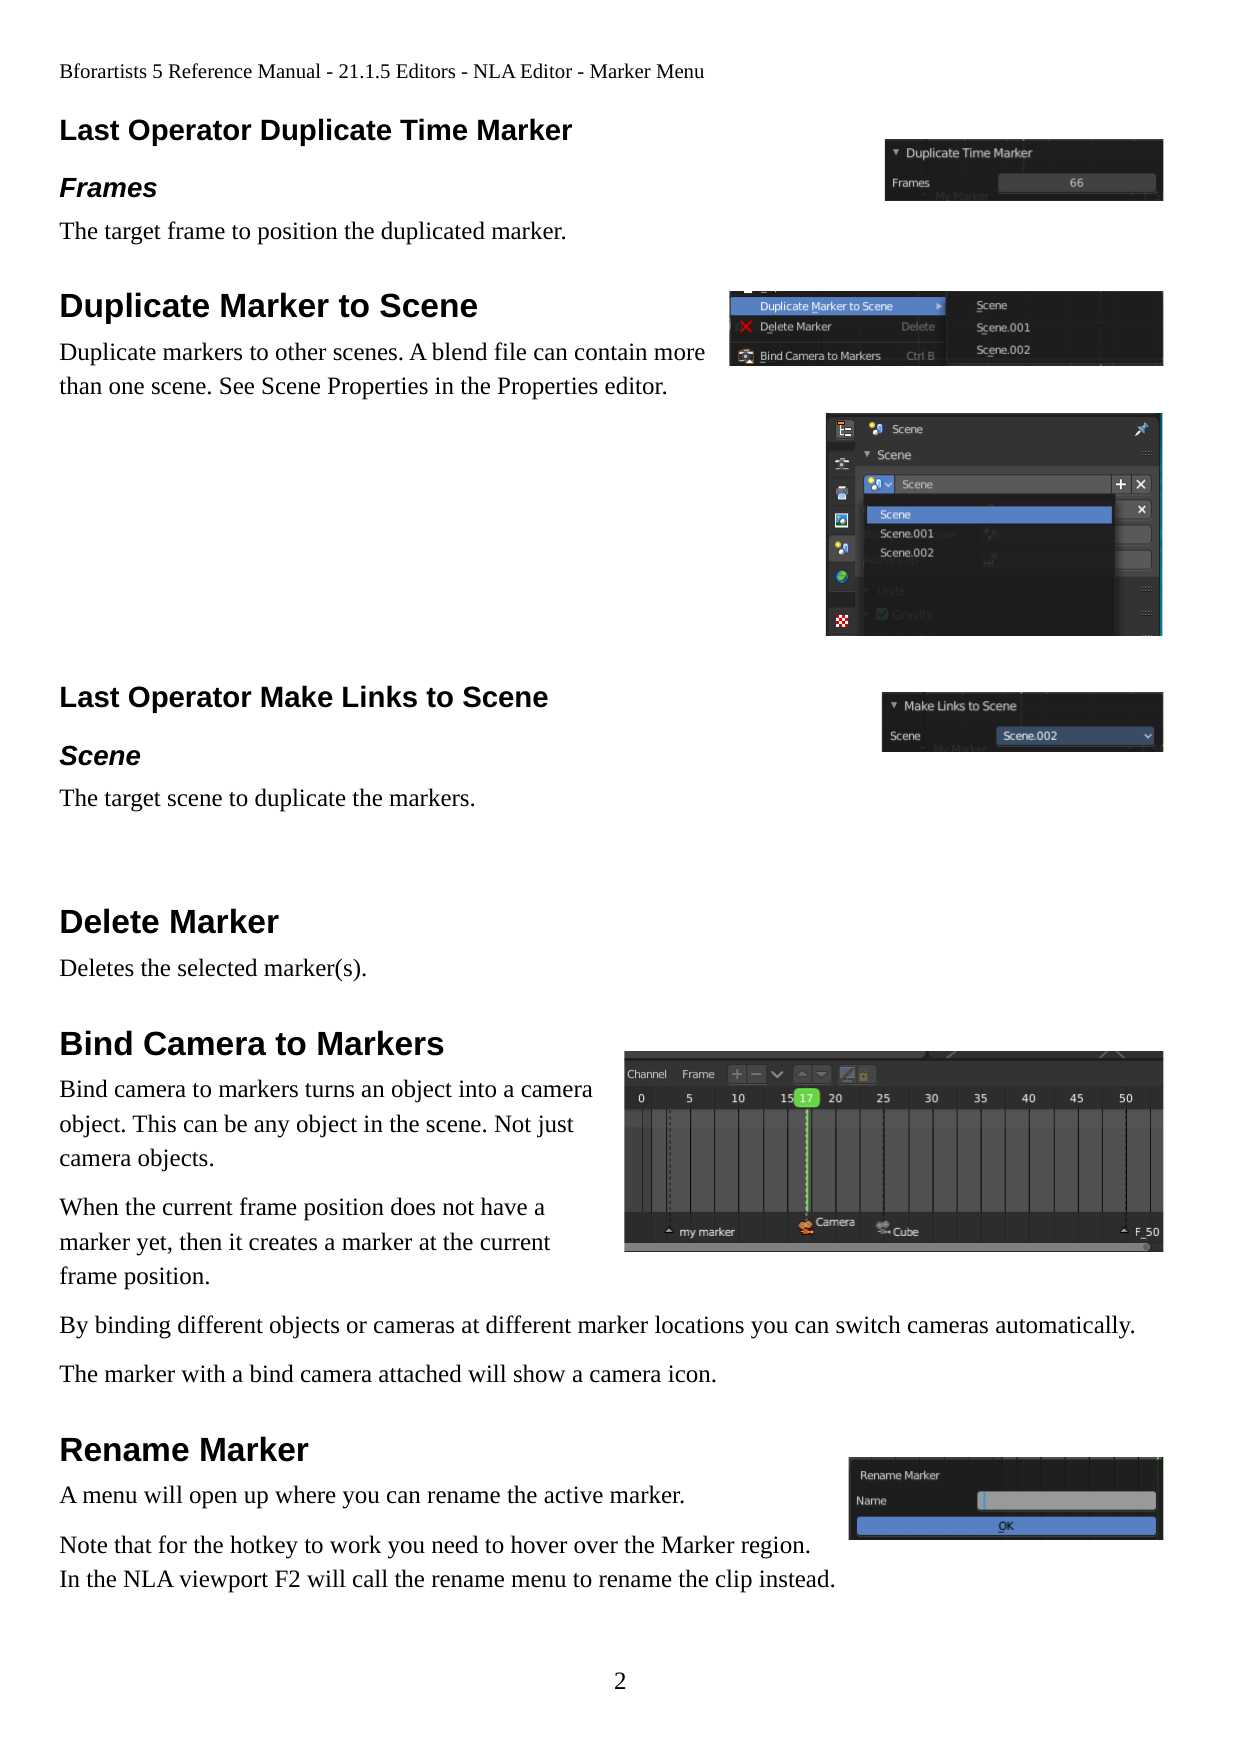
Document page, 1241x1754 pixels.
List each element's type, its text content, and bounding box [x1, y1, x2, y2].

text Note that for the hotkey to work you need to hover over the Marker region. In the NLA viewport F2 will call the rename menu to rename the clip instead. [59, 1530, 1181, 1593]
text The target frame to position the duplicated marker. [59, 216, 1181, 244]
subtitle Delete Marker [59, 902, 1181, 941]
text A menu will open up where you can rename the active marker. [59, 1481, 848, 1509]
picture [848, 1457, 1164, 1540]
subtitle Last Operator Make Links to Scene [59, 680, 1181, 714]
text By binding different objects or cameras at different marker locations you can switch cameras automatically. [59, 1311, 1181, 1339]
picture [624, 1051, 1164, 1252]
subtitle Frames [59, 171, 1181, 203]
subtitle Scene [59, 739, 1181, 771]
picture [884, 139, 1164, 201]
subtitle Rename Marker [59, 1429, 1181, 1468]
picture [729, 291, 1164, 366]
text Duplicate markers to other scenes. A blend file can contain more than one scene. See Scene Properties in the Properties editor. [59, 337, 1181, 400]
text The marker with a bind camera attached will show a camera icon. [59, 1359, 1181, 1388]
subtitle Last Operator Duplicate Time Marker [59, 113, 1181, 146]
subtitle Duplicate Marker to Scene [59, 286, 1181, 324]
text When the current frame position does not have a marker yet, then it creates a marker at the current frame position. [59, 1192, 1181, 1290]
text The target scene to duplicate the markers. [59, 783, 1181, 812]
text Bind camera to markers turns an object into a camera object. This can be any object in the scene. Not just camera objects. [59, 1074, 624, 1172]
picture [825, 413, 1163, 636]
subtitle Bind Camera to Markers [59, 1023, 1181, 1062]
text Deletes the selected marker(s). [59, 953, 1181, 982]
picture [881, 692, 1164, 752]
